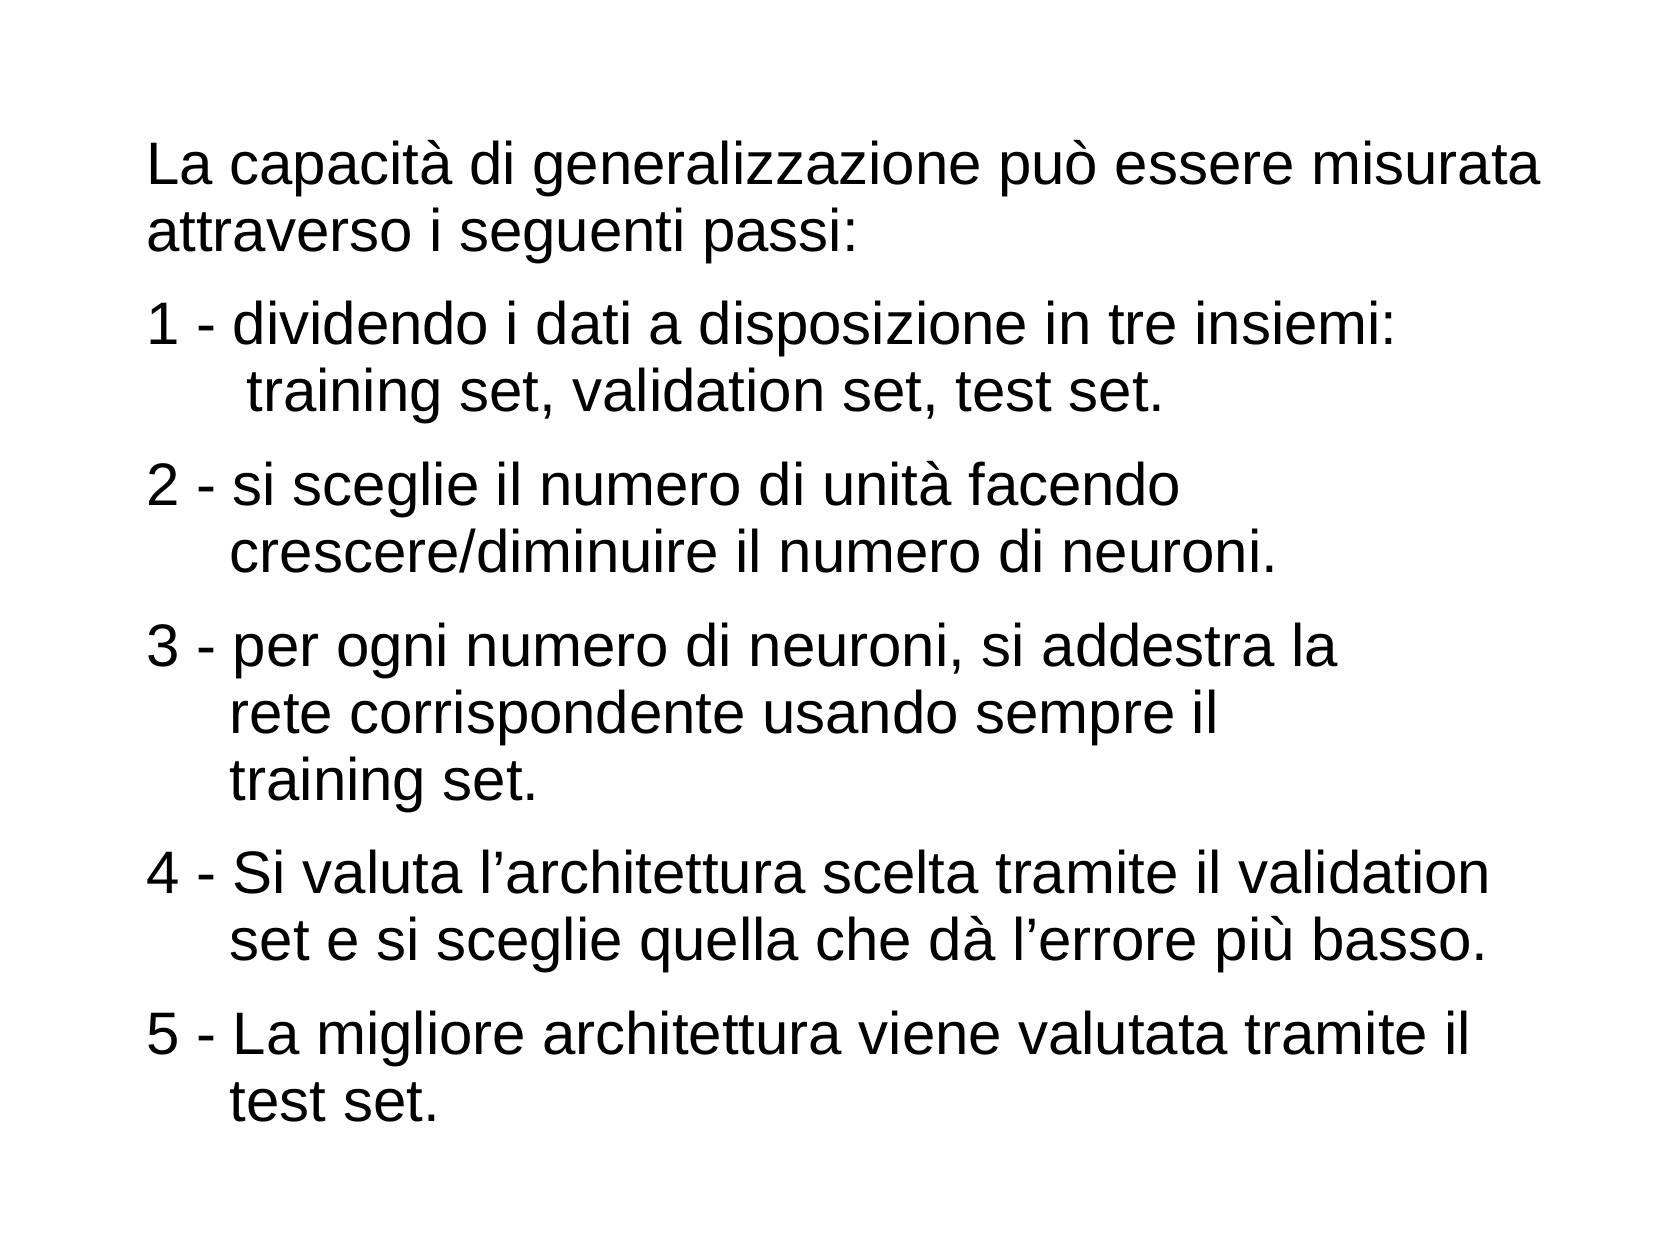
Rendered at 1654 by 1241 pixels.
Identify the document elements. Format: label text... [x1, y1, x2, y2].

list La capacità di generalizzazione può essere misurata attraverso i seguenti passi: 1 - dividendo i dati a disposizione in tre insiemi: training set, validation set, test set. 2 - si sceglie il numero di unità facendo crescere/diminuire il numero di neuroni. 3 - per ogni numero di neuroni, si addestra la rete corrispondente usando sempre il training set. 4 - Si valuta l’architettura scelta tramite il validation set e si sceglie quella che dà l’errore più basso. 5 - La migliore architettura viene valutata tramite il test set. [82, 129, 1571, 1146]
